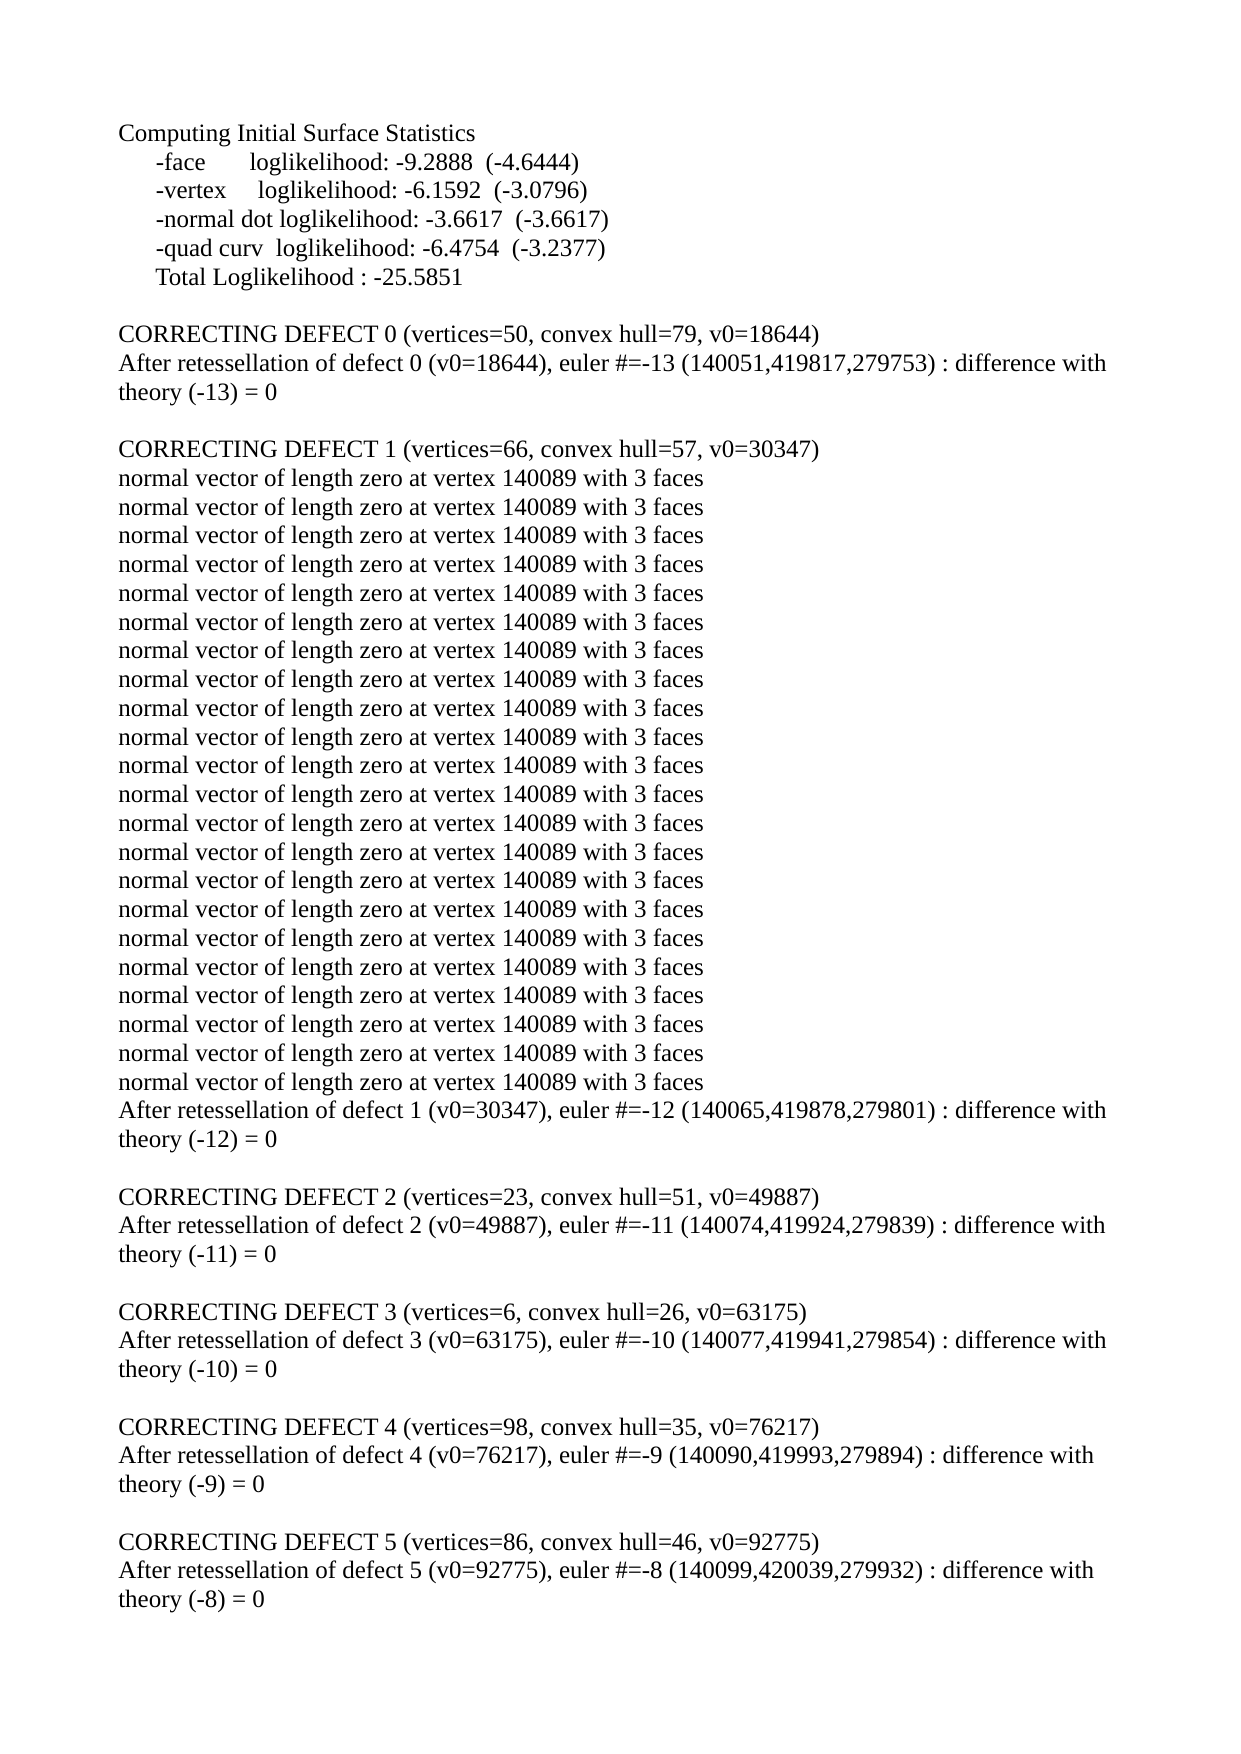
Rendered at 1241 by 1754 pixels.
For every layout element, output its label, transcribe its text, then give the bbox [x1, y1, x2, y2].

text normal vector of length zero at vertex 140089 with 3 faces [118, 521, 1122, 549]
text normal vector of length zero at vertex 140089 with 3 faces [118, 607, 1122, 636]
text normal vector of length zero at vertex 140089 with 3 faces [118, 722, 1122, 751]
text normal vector of length zero at vertex 140089 with 3 faces [118, 808, 1122, 837]
text normal vector of length zero at vertex 140089 with 3 faces [118, 1009, 1122, 1038]
text normal vector of length zero at vertex 140089 with 3 faces [118, 779, 1122, 808]
text normal vector of length zero at vertex 140089 with 3 faces [118, 578, 1122, 607]
text CORRECTING DEFECT 5 (vertices=86, convex hull=46, v0=92775) [118, 1527, 1122, 1556]
text -quad curv loglikelihood: -6.4754 (-3.2377) [118, 233, 1122, 262]
text normal vector of length zero at vertex 140089 with 3 faces [118, 492, 1122, 521]
text normal vector of length zero at vertex 140089 with 3 faces [118, 981, 1122, 1009]
text After retessellation of defect 5 (v0=92775), euler #=-8 (140099,420039,279932) : difference with theory (-8) = 0 [118, 1556, 1122, 1613]
text normal vector of length zero at vertex 140089 with 3 faces [118, 549, 1122, 578]
text normal vector of length zero at vertex 140089 with 3 faces [118, 693, 1122, 722]
text CORRECTING DEFECT 2 (vertices=23, convex hull=51, v0=49887) [118, 1182, 1122, 1211]
text normal vector of length zero at vertex 140089 with 3 faces [118, 923, 1122, 952]
text CORRECTING DEFECT 4 (vertices=98, convex hull=35, v0=76217) [118, 1412, 1122, 1441]
text Computing Initial Surface Statistics [118, 118, 1122, 147]
text Total Loglikelihood : -25.5851 [118, 262, 1122, 291]
text normal vector of length zero at vertex 140089 with 3 faces [118, 894, 1122, 923]
text normal vector of length zero at vertex 140089 with 3 faces [118, 1067, 1122, 1096]
text After retessellation of defect 3 (v0=63175), euler #=-10 (140077,419941,279854) : difference with theory (-10) = 0 [118, 1326, 1122, 1383]
text After retessellation of defect 2 (v0=49887), euler #=-11 (140074,419924,279839) : difference with theory (-11) = 0 [118, 1211, 1122, 1268]
text -normal dot loglikelihood: -3.6617 (-3.6617) [118, 204, 1122, 233]
text CORRECTING DEFECT 3 (vertices=6, convex hull=26, v0=63175) [118, 1297, 1122, 1326]
text normal vector of length zero at vertex 140089 with 3 faces [118, 952, 1122, 981]
text CORRECTING DEFECT 1 (vertices=66, convex hull=57, v0=30347) [118, 434, 1122, 463]
text After retessellation of defect 4 (v0=76217), euler #=-9 (140090,419993,279894) : difference with theory (-9) = 0 [118, 1441, 1122, 1498]
text -face loglikelihood: -9.2888 (-4.6444) [118, 147, 1122, 176]
text normal vector of length zero at vertex 140089 with 3 faces [118, 664, 1122, 693]
text CORRECTING DEFECT 0 (vertices=50, convex hull=79, v0=18644) [118, 319, 1122, 348]
text normal vector of length zero at vertex 140089 with 3 faces [118, 837, 1122, 866]
text -vertex loglikelihood: -6.1592 (-3.0796) [118, 176, 1122, 204]
text normal vector of length zero at vertex 140089 with 3 faces [118, 463, 1122, 492]
text normal vector of length zero at vertex 140089 with 3 faces [118, 1038, 1122, 1067]
text After retessellation of defect 0 (v0=18644), euler #=-13 (140051,419817,279753) : difference with theory (-13) = 0 [118, 348, 1122, 406]
text After retessellation of defect 1 (v0=30347), euler #=-12 (140065,419878,279801) : difference with theory (-12) = 0 [118, 1096, 1122, 1153]
text normal vector of length zero at vertex 140089 with 3 faces [118, 636, 1122, 664]
text normal vector of length zero at vertex 140089 with 3 faces [118, 866, 1122, 894]
text normal vector of length zero at vertex 140089 with 3 faces [118, 751, 1122, 779]
